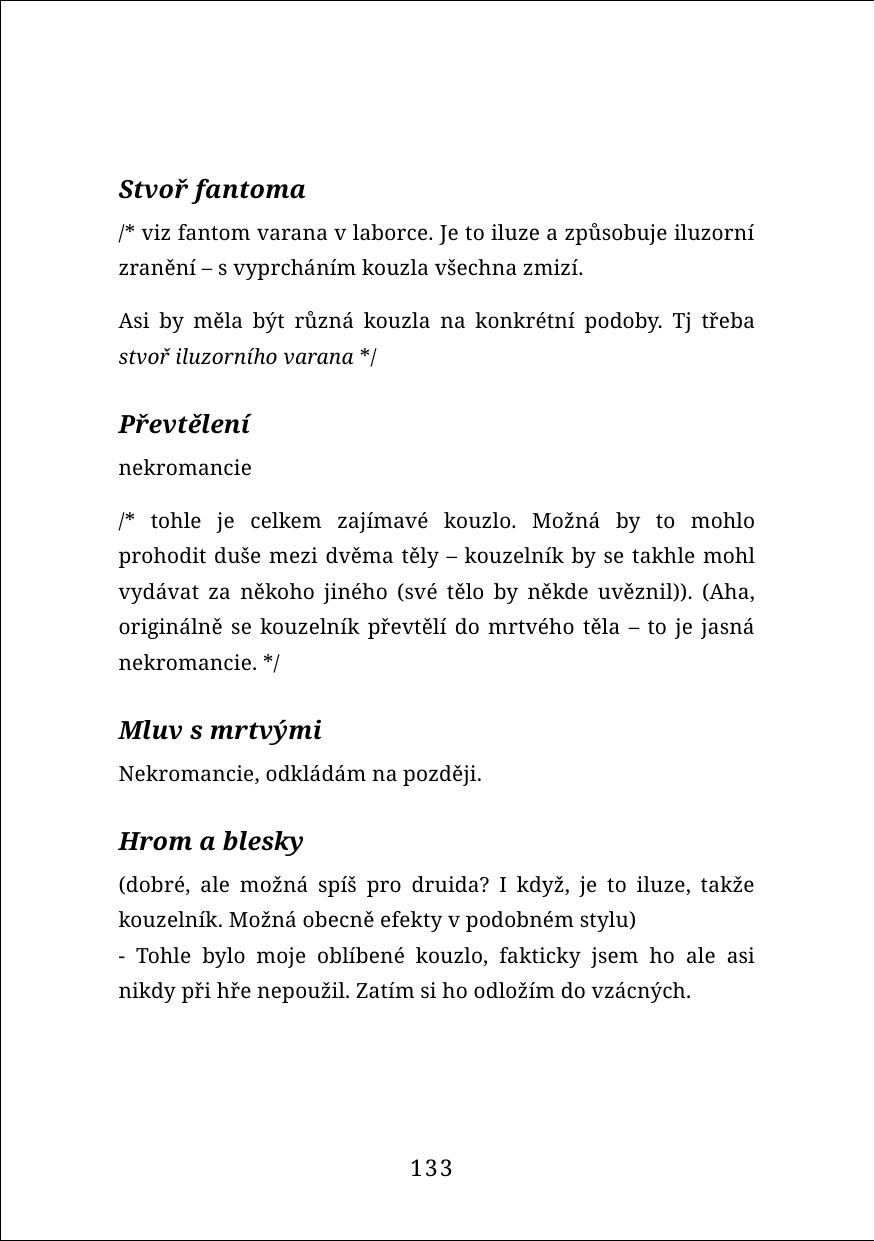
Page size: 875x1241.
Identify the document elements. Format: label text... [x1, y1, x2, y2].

text Nekromancie, odkládám na později. [118, 759, 756, 787]
subtitle Převtělení [118, 407, 756, 441]
text /* viz fantom varana v laborce. Je to iluze a způsobuje iluzorní zranění – s vyprcháním kouzla všechna zmizí. [118, 218, 756, 282]
subtitle Stvoř fantoma [118, 172, 756, 206]
text Asi by měla být různá kouzla na konkrétní podoby. Tj třeba stvoř iluzorního varana */ [118, 306, 756, 370]
subtitle Hrom a blesky [118, 824, 756, 858]
text (dobré, ale možná spíš pro druida? I když, je to iluze, takže kouzelník. Možná obecně efekty v podobném stylu) - Tohle bylo moje oblíbené kouzlo, fakticky jsem ho ale asi nikdy při hře nepoužil. Zatím si ho odložím do vzácných. [118, 870, 756, 1005]
text nekromancie [118, 453, 756, 481]
subtitle Mluv s mrtvými [118, 713, 756, 747]
text /* tohle je celkem zajímavé kouzlo. Možná by to mohlo prohodit duše mezi dvěma těly – kouzelník by se takhle mohl vydávat za někoho jiného (své tělo by někde uvěznil)). (Aha, originálně se kouzelník převtělí do mrtvého těla – to je jasná nekromancie. */ [118, 506, 756, 676]
